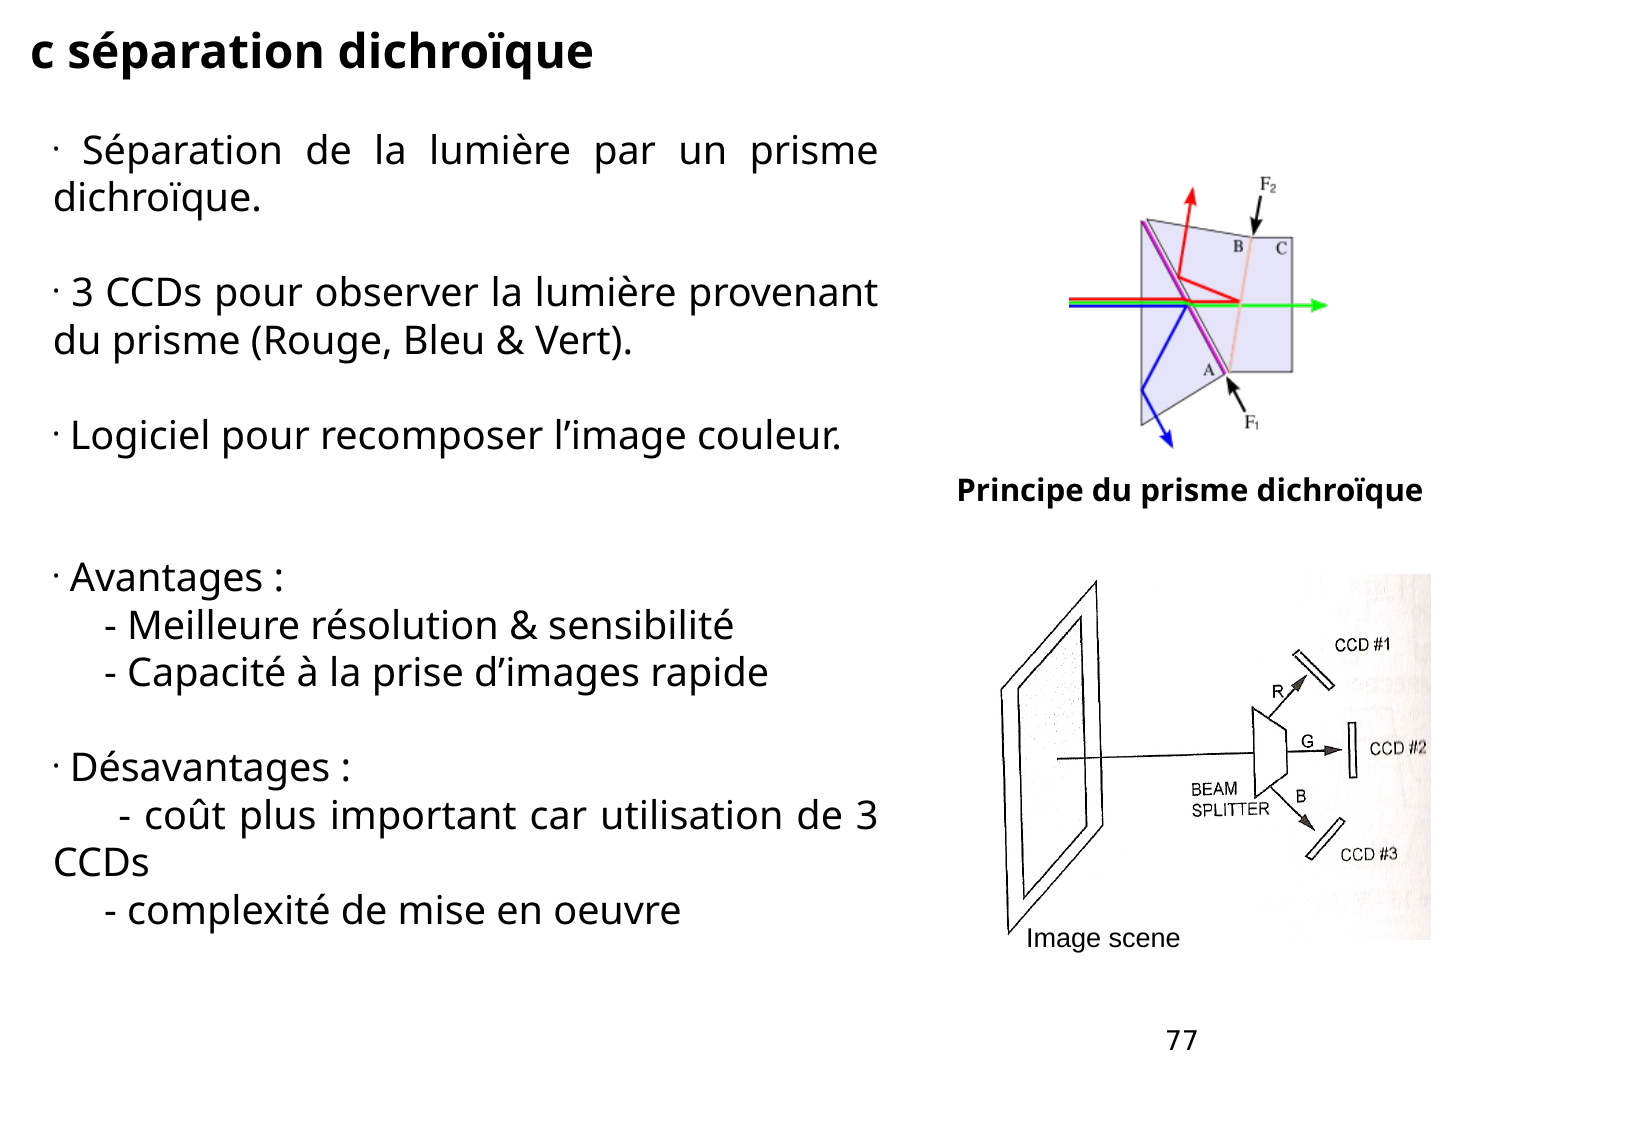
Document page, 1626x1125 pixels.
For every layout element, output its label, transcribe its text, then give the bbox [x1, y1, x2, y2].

text_box Principe du prisme dichroïque [942, 462, 1439, 515]
picture [967, 574, 1431, 940]
text_box [1164, 1024, 1544, 1103]
text_box Séparation de la lumière par un prisme dichroïque. 3 CCDs pour observer la lumière provenant du prisme (Rouge, Bleu & Vert). Logiciel pour recomposer l’image couleur. Avantages : - Meilleure résolution & sensibilité - Capacité à la prise d’images rapide Désavantages : - coût plus important car utilisation de 3 CCDs - complexité de mise en oeuvre [39, 117, 906, 987]
text_box Image scene [1012, 912, 1195, 960]
picture [1069, 174, 1343, 458]
text_box c séparation dichroïque [15, 13, 610, 86]
